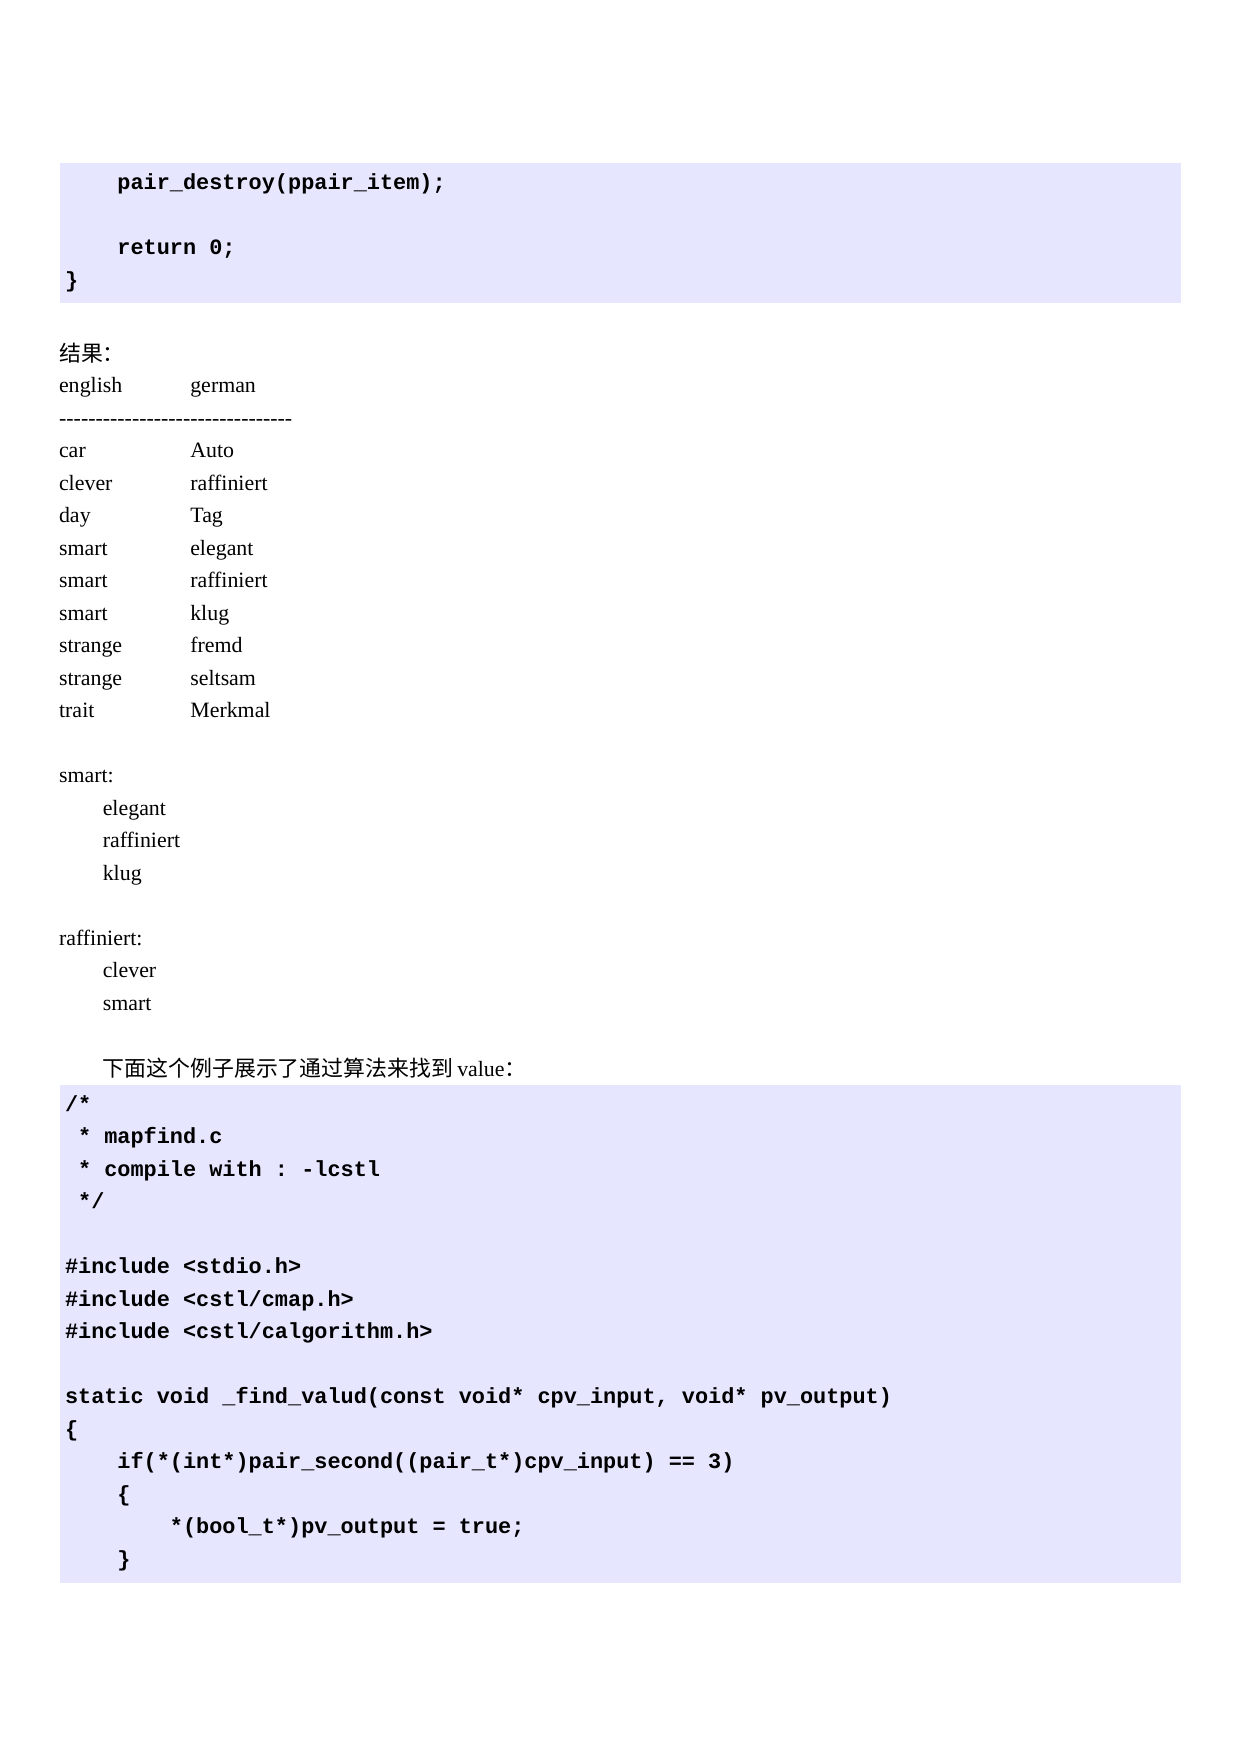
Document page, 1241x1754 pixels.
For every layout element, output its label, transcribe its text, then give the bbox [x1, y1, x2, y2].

text elegant [59, 791, 1181, 823]
text smart [59, 986, 1181, 1018]
text clever [59, 953, 1181, 986]
text klug [59, 856, 1181, 888]
text 结果： [59, 336, 1181, 368]
text 下面这个例子展示了通过算法来找到value： [59, 1051, 1181, 1083]
text english german [59, 368, 1181, 401]
text trait Merkmal [59, 693, 1181, 726]
text car Auto [59, 433, 1181, 466]
text raffiniert [59, 823, 1181, 856]
text smart klug [59, 596, 1181, 628]
text -------------------------------- [59, 401, 1181, 433]
table_header /* * mapfind.c * compile with : -lcstl */ #include <stdio.h> #include <cstl/cmap.h> #include <cstl/calgorithm.h> static void _find_valud(const void* cpv_input, void* pv_output) { if(*(int*)pair_second((pair_t*)cpv_input) == 3) { *(bool_t*)pv_output = true; } [60, 1085, 1181, 1583]
text raffiniert: [59, 921, 1181, 953]
text smart elegant [59, 531, 1181, 563]
text strange fremd [59, 628, 1181, 661]
table_header pair_destroy(ppair_item); return 0; } [60, 163, 1181, 303]
text day Tag [59, 498, 1181, 531]
text smart raffiniert [59, 563, 1181, 596]
text smart: [59, 758, 1181, 791]
text clever raffiniert [59, 466, 1181, 498]
text strange seltsam [59, 661, 1181, 693]
